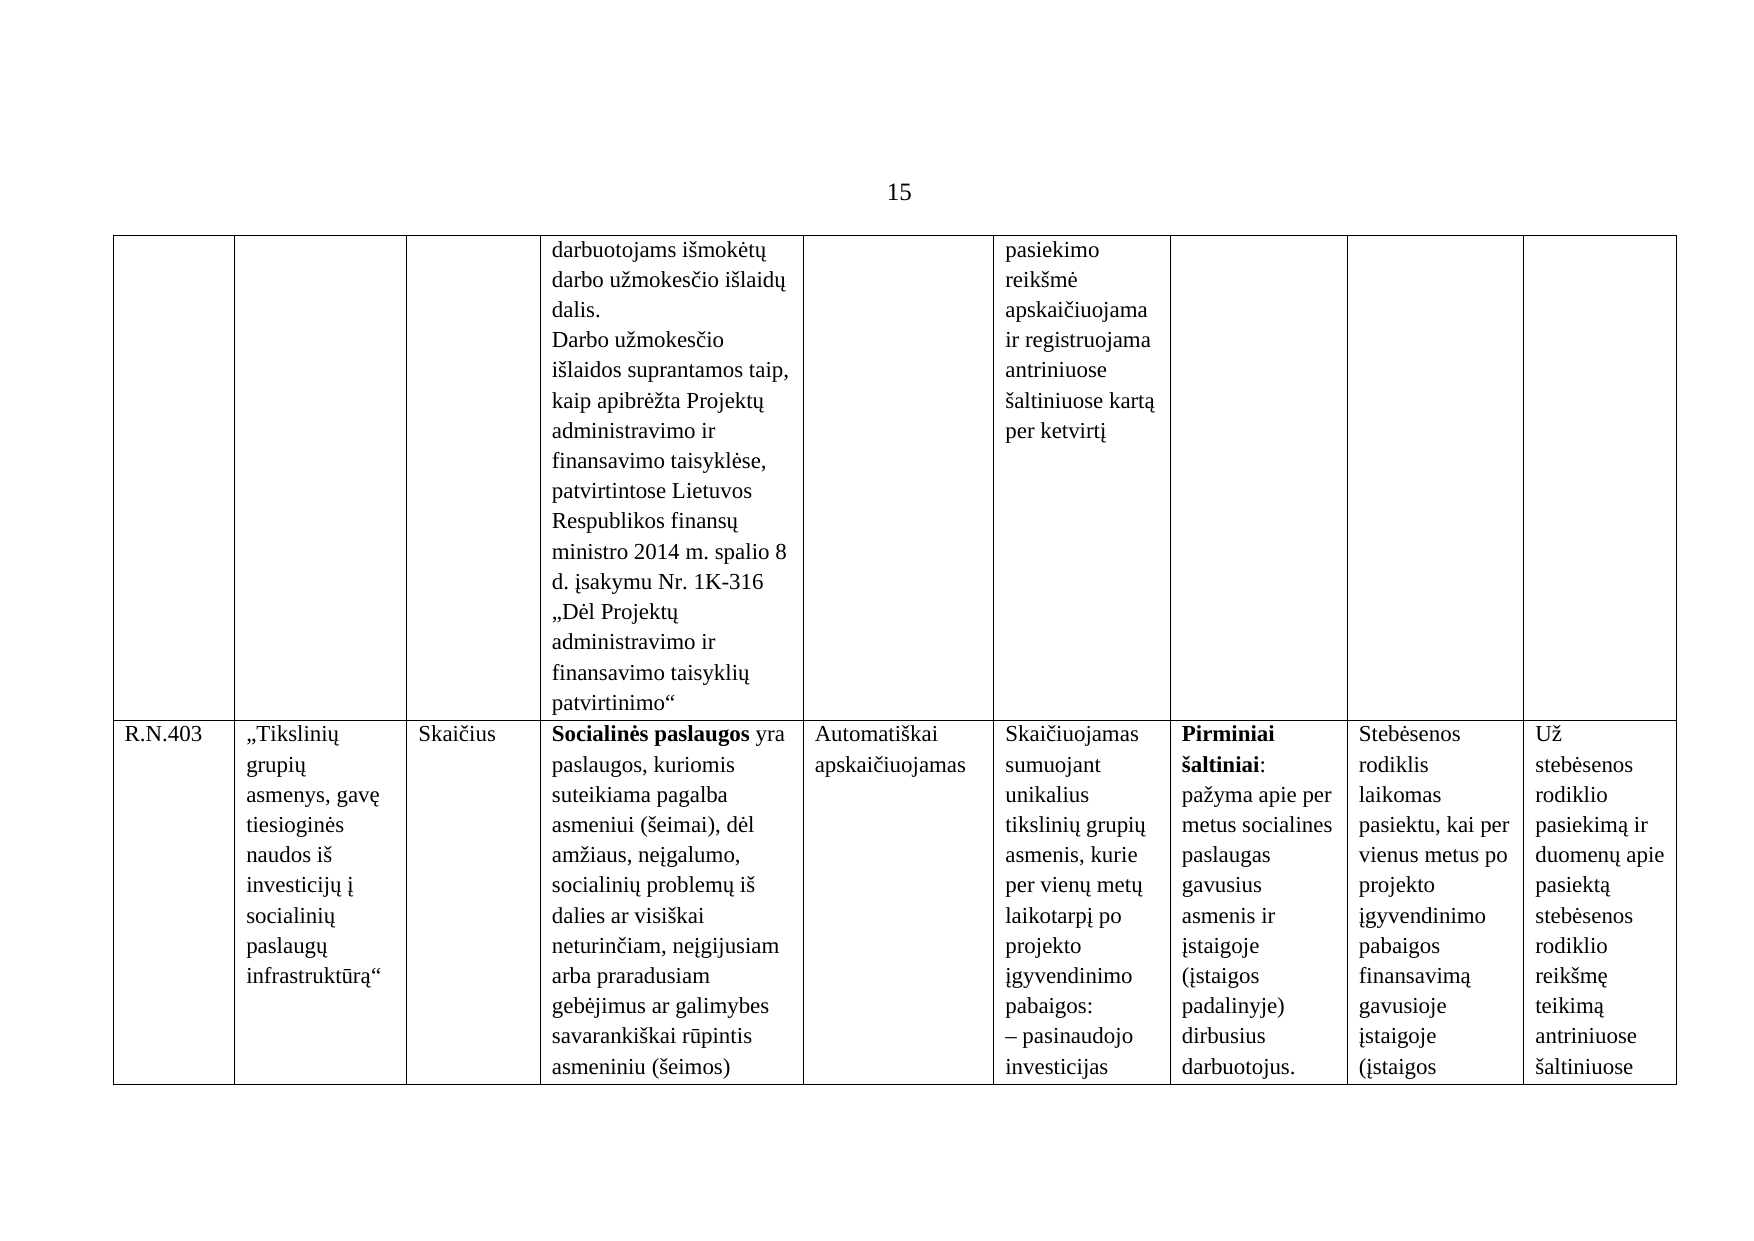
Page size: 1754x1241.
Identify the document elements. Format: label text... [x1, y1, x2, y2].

table_cell darbuotojams išmokėtų darbo užmokesčio išlaidų dalis. Darbo užmokesčio išlaidos suprantamos taip, kaip apibrėžta Projektų administravimo ir finansavimo taisyklėse, patvirtintose Lietuvos Respublikos finansų ministro 2014 m. spalio 8 d. įsakymu Nr. 1K-316 „Dėl Projektų administravimo ir finansavimo taisyklių patvirtinimo“ [541, 236, 803, 719]
table_cell „Tikslinių grupių asmenys, gavę tiesioginės naudos iš investicijų į socialinių paslaugų infrastruktūrą“ [235, 721, 406, 1083]
table_cell pasiekimo reikšmė apskaičiuojama ir registruojama antriniuose šaltiniuose kartą per ketvirtį [994, 236, 1170, 719]
table_cell [804, 236, 993, 719]
table_cell [1171, 236, 1347, 719]
table_cell [235, 236, 406, 719]
table_cell Stebėsenos rodiklis laikomas pasiektu, kai per vienus metus po projekto įgyvendinimo pabaigos finansavimą gavusioje įstaigoje (įstaigos [1348, 721, 1523, 1083]
table_cell [1677, 720, 1689, 1083]
table_cell Skaičiuojamas sumuojant unikalius tikslinių grupių asmenis, kurie per vienų metų laikotarpį po projekto įgyvendinimo pabaigos: – pasinaudojo investicijas [994, 721, 1170, 1083]
table_cell Skaičius [407, 721, 540, 1083]
table_cell [1348, 236, 1523, 719]
table_cell [407, 236, 540, 719]
table_cell R.N.403 [114, 721, 234, 1083]
table_cell [114, 236, 234, 719]
table_cell Socialinės paslaugos yra paslaugos, kuriomis suteikiama pagalba asmeniui (šeimai), dėl amžiaus, neįgalumo, socialinių problemų iš dalies ar visiškai neturinčiam, neįgijusiam arba praradusiam gebėjimus ar galimybes savarankiškai rūpintis asmeniniu (šeimos) [541, 721, 803, 1083]
table_cell Pirminiai šaltiniai: pažyma apie per metus socialines paslaugas gavusius asmenis ir įstaigoje (įstaigos padalinyje) dirbusius darbuotojus. [1171, 721, 1347, 1083]
table_cell [1677, 235, 1689, 719]
table_cell [1524, 236, 1676, 719]
table_cell Automatiškai apskaičiuojamas [804, 721, 993, 1083]
table_cell Už stebėsenos rodiklio pasiekimą ir duomenų apie pasiektą stebėsenos rodiklio reikšmę teikimą antriniuose šaltiniuose [1524, 721, 1676, 1083]
